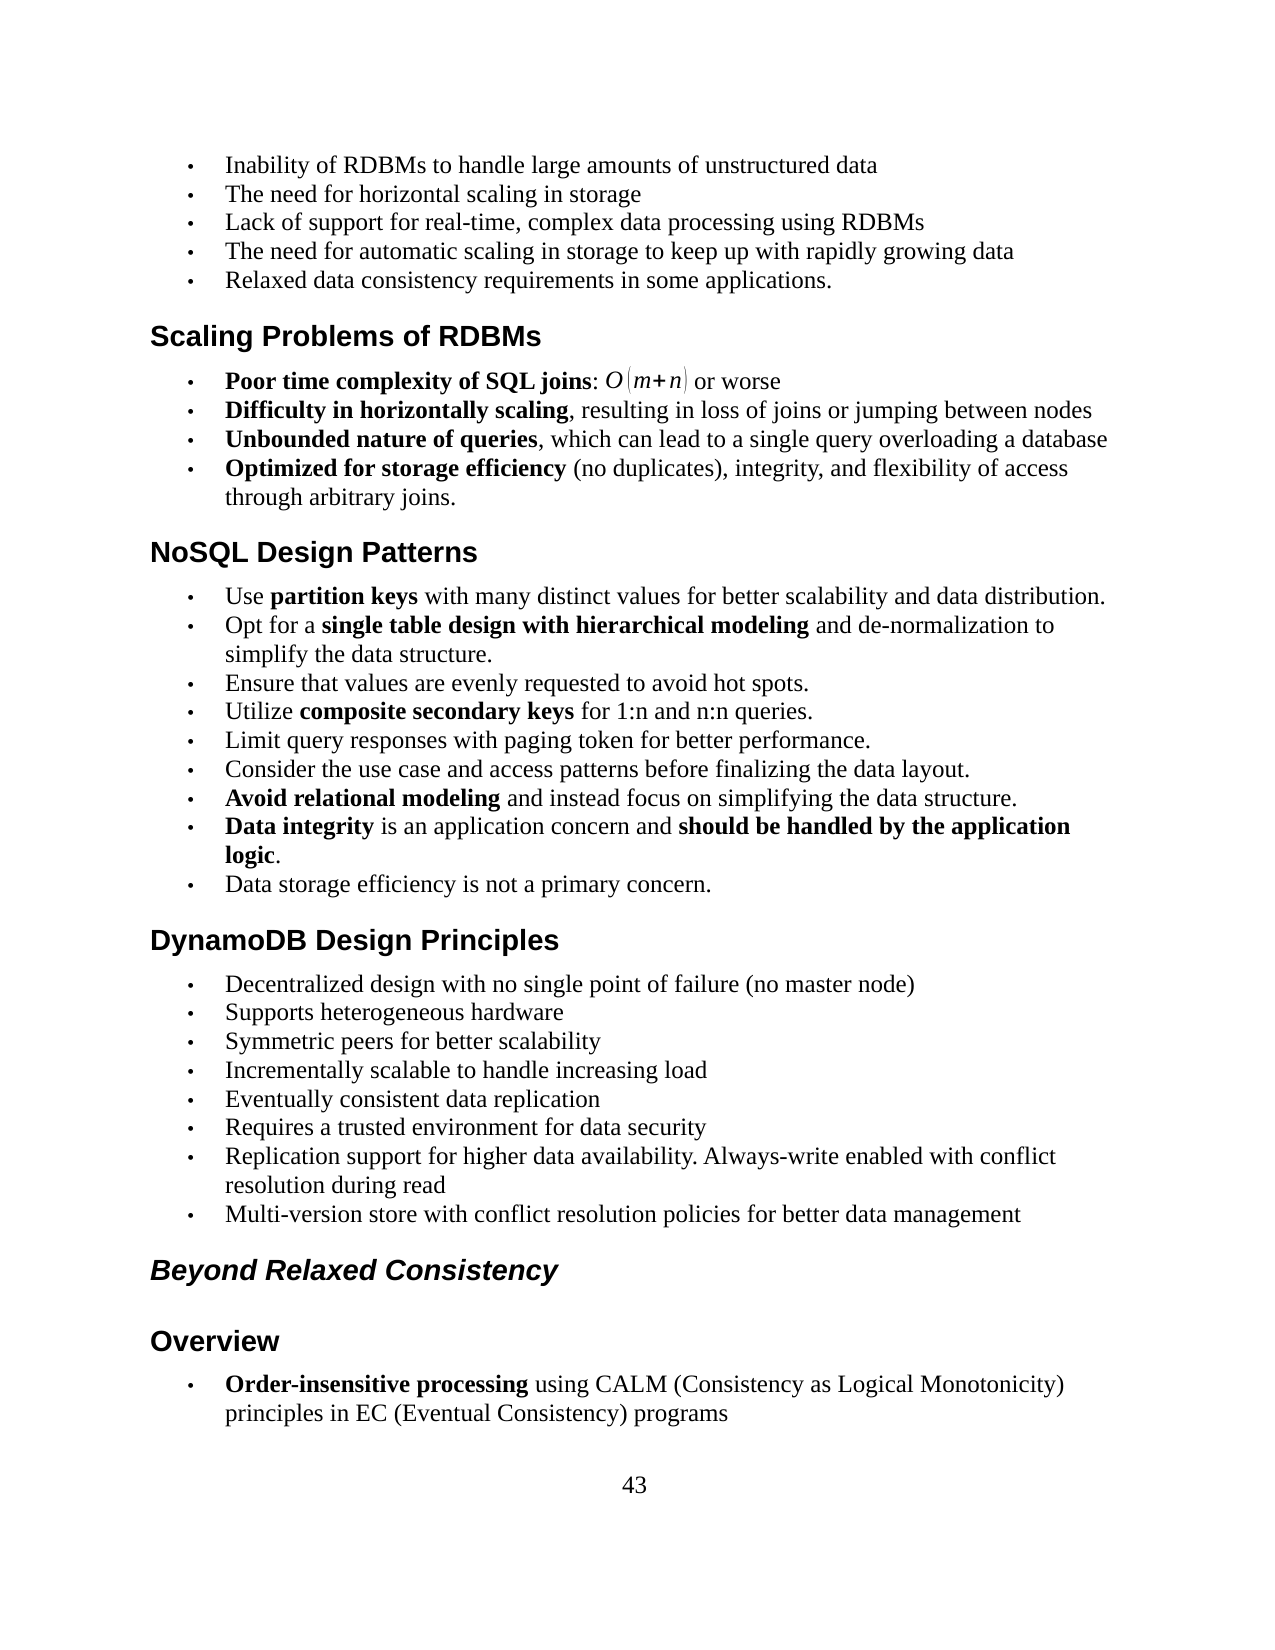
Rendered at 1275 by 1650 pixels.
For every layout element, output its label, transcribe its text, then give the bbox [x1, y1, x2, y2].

subtitle Scaling Problems of RDBMs [150, 319, 1125, 352]
list Consider the use case and access patterns before finalizing the data layout. [187, 754, 1125, 783]
list Inability of RDBMs to handle large amounts of unstructured data [187, 150, 1125, 179]
list The need for horizontal scaling in storage [187, 179, 1125, 207]
subtitle DynamoDB Design Principles [150, 923, 1125, 956]
list Multi-version store with conflict resolution policies for better data management [187, 1199, 1125, 1227]
list The need for automatic scaling in storage to keep up with rapidly growing data [187, 236, 1125, 265]
list Decentralized design with no single point of failure (no master node) [187, 969, 1125, 997]
list Utilize composite secondary keys for 1:n and n:n queries. [187, 696, 1125, 725]
list Poor time complexity of SQL joins: or worse [187, 365, 1125, 395]
list Avoid relational modeling and instead focus on simplifying the data structure. [187, 783, 1125, 811]
subtitle NoSQL Design Patterns [150, 535, 1125, 569]
subtitle Overview [150, 1323, 1125, 1357]
list Requires a trusted environment for data security [187, 1112, 1125, 1141]
list Incrementally scalable to handle increasing load [187, 1055, 1125, 1084]
list Lack of support for real-time, complex data processing using RDBMs [187, 207, 1125, 236]
list Data integrity is an application concern and should be handled by the application logic. [187, 811, 1125, 869]
list Order-insensitive processing using CALM (Consistency as Logical Monotonicity) principles in EC (Eventual Consistency) programs [187, 1369, 1125, 1427]
list Supports heterogeneous hardware [187, 997, 1125, 1026]
subtitle Beyond Relaxed Consistency [150, 1252, 1125, 1286]
list Ensure that values are evenly requested to avoid hot spots. [187, 668, 1125, 696]
list Relaxed data consistency requirements in some applications. [187, 265, 1125, 294]
list Limit query responses with paging token for better performance. [187, 725, 1125, 754]
list Optimized for storage efficiency (no duplicates), integrity, and flexibility of access through arbitrary joins. [187, 453, 1125, 510]
list Data storage efficiency is not a primary concern. [187, 869, 1125, 898]
list Eventually consistent data replication [187, 1084, 1125, 1112]
list Unbounded nature of queries, which can lead to a single query overloading a database [187, 424, 1125, 453]
list Use partition keys with many distinct values for better scalability and data distribution. [187, 581, 1125, 610]
list Opt for a single table design with hierarchical modeling and de-normalization to simplify the data structure. [187, 610, 1125, 668]
list Difficulty in horizontally scaling, resulting in loss of joins or jumping between nodes [187, 395, 1125, 424]
list Symmetric peers for better scalability [187, 1026, 1125, 1055]
list Replication support for higher data availability. Always-write enabled with conflict resolution during read [187, 1141, 1125, 1199]
